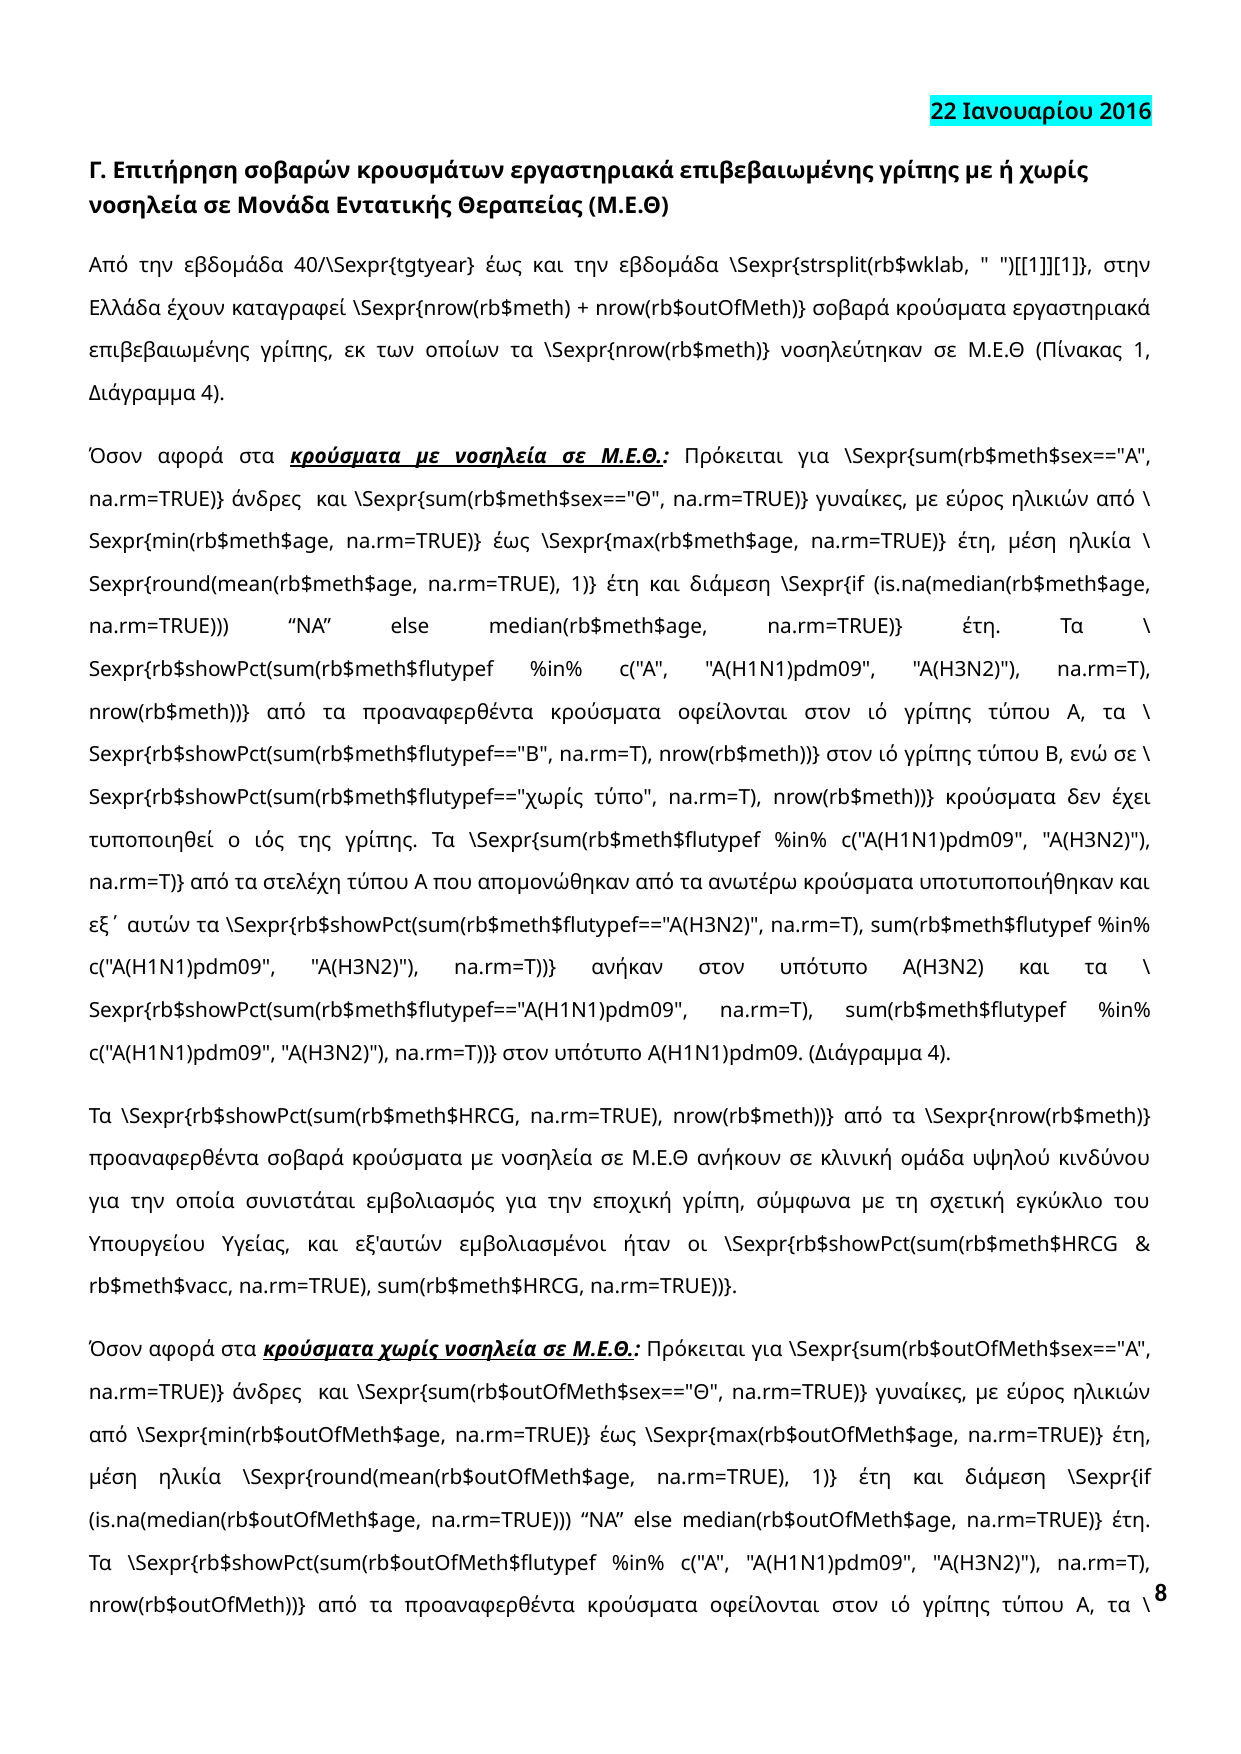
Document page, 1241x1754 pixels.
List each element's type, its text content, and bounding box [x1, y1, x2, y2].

subtitle Γ. Επιτήρηση σοβαρών κρουσμάτων εργαστηριακά επιβεβαιωμένης γρίπης με ή χωρίς νοσηλεία σε Μονάδα Εντατικής Θεραπείας (Μ.Ε.Θ) [88, 153, 1152, 221]
text Τα \Sexpr{rb$showPct(sum(rb$meth$HRCG, na.rm=TRUE), nrow(rb$meth))} από τα \Sexpr{nrow(rb$meth)} προαναφερθέντα σοβαρά κρούσματα με νοσηλεία σε Μ.Ε.Θ ανήκουν σε κλινική ομάδα υψηλού κινδύνου για την οποία συνιστάται εμβολιασμός για την εποχική γρίπη, σύμφωνα με τη σχετική εγκύκλιο του Υπουργείου Υγείας, και εξ'αυτών εμβολιασμένοι ήταν οι \Sexpr{rb$showPct(sum(rb$meth$HRCG & rb$meth$vacc, na.rm=TRUE), sum(rb$meth$HRCG, na.rm=TRUE))}. [88, 1101, 1152, 1300]
text Όσον αφορά στα κρούσματα χωρίς νοσηλεία σε Μ.Ε.Θ.: Πρόκειται για \Sexpr{sum(rb$outOfMeth$sex=="Α", na.rm=TRUE)} άνδρες και \Sexpr{sum(rb$outOfMeth$sex=="Θ", na.rm=TRUE)} γυναίκες, με εύρος ηλικιών από \Sexpr{min(rb$outOfMeth$age, na.rm=TRUE)} έως \Sexpr{max(rb$outOfMeth$age, na.rm=TRUE)} έτη, μέση ηλικία \Sexpr{round(mean(rb$outOfMeth$age, na.rm=TRUE), 1)} έτη και διάμεση \Sexpr{if (is.na(median(rb$outOfMeth$age, na.rm=TRUE))) “NA” else median(rb$outOfMeth$age, na.rm=TRUE)} έτη. Τα \Sexpr{rb$showPct(sum(rb$outOfMeth$flutypef %in% c("A", "A(H1N1)pdm09", "A(H3N2)"), na.rm=T), nrow(rb$outOfMeth))} από τα προαναφερθέντα κρούσματα οφείλονται στον ιό γρίπης τύπου Α, τα \ [88, 1334, 1152, 1619]
text Από την εβδομάδα 40/\Sexpr{tgtyear} έως και την εβδομάδα \Sexpr{strsplit(rb$wklab, " ")[[1]][1]}, στην Ελλάδα έχουν καταγραφεί \Sexpr{nrow(rb$meth) + nrow(rb$outOfMeth)} σοβαρά κρούσματα εργαστηριακά επιβεβαιωμένης γρίπης, εκ των οποίων τα \Sexpr{nrow(rb$meth)} νοσηλεύτηκαν σε Μ.Ε.Θ (Πίνακας 1, Διάγραμμα 4). [88, 250, 1152, 406]
text Όσον αφορά στα κρούσματα με νοσηλεία σε Μ.Ε.Θ.: Πρόκειται για \Sexpr{sum(rb$meth$sex=="Α", na.rm=TRUE)} άνδρες και \Sexpr{sum(rb$meth$sex=="Θ", na.rm=TRUE)} γυναίκες, με εύρος ηλικιών από \Sexpr{min(rb$meth$age, na.rm=TRUE)} έως \Sexpr{max(rb$meth$age, na.rm=TRUE)} έτη, μέση ηλικία \Sexpr{round(mean(rb$meth$age, na.rm=TRUE), 1)} έτη και διάμεση \Sexpr{if (is.na(median(rb$meth$age, na.rm=TRUE))) “NA” else median(rb$meth$age, na.rm=TRUE)} έτη. Τα \Sexpr{rb$showPct(sum(rb$meth$flutypef %in% c("A", "A(H1N1)pdm09", "A(H3N2)"), na.rm=T), nrow(rb$meth))} από τα προαναφερθέντα κρούσματα οφείλονται στον ιό γρίπης τύπου Α, τα \Sexpr{rb$showPct(sum(rb$meth$flutypef=="B", na.rm=T), nrow(rb$meth))} στον ιό γρίπης τύπου Β, ενώ σε \Sexpr{rb$showPct(sum(rb$meth$flutypef=="χωρίς τύπο", na.rm=T), nrow(rb$meth))} κρούσματα δεν έχει τυποποιηθεί ο ιός της γρίπης. Τα \Sexpr{sum(rb$meth$flutypef %in% c("A(H1N1)pdm09", "A(H3N2)"), na.rm=T)} από τα στελέχη τύπου Α που απομονώθηκαν από τα ανωτέρω κρούσματα υποτυποποιήθηκαν και εξ΄ αυτών τα \Sexpr{rb$showPct(sum(rb$meth$flutypef=="A(H3N2)", na.rm=T), sum(rb$meth$flutypef %in% c("A(H1N1)pdm09", "A(H3N2)"), na.rm=T))} ανήκαν στον υπότυπο Α(Η3Ν2) και τα \Sexpr{rb$showPct(sum(rb$meth$flutypef=="A(H1N1)pdm09", na.rm=T), sum(rb$meth$flutypef %in% c("A(H1N1)pdm09", "A(H3N2)"), na.rm=T))} στον υπότυπο Α(Η1Ν1)pdm09. (Διάγραμμα 4). [88, 441, 1152, 1066]
